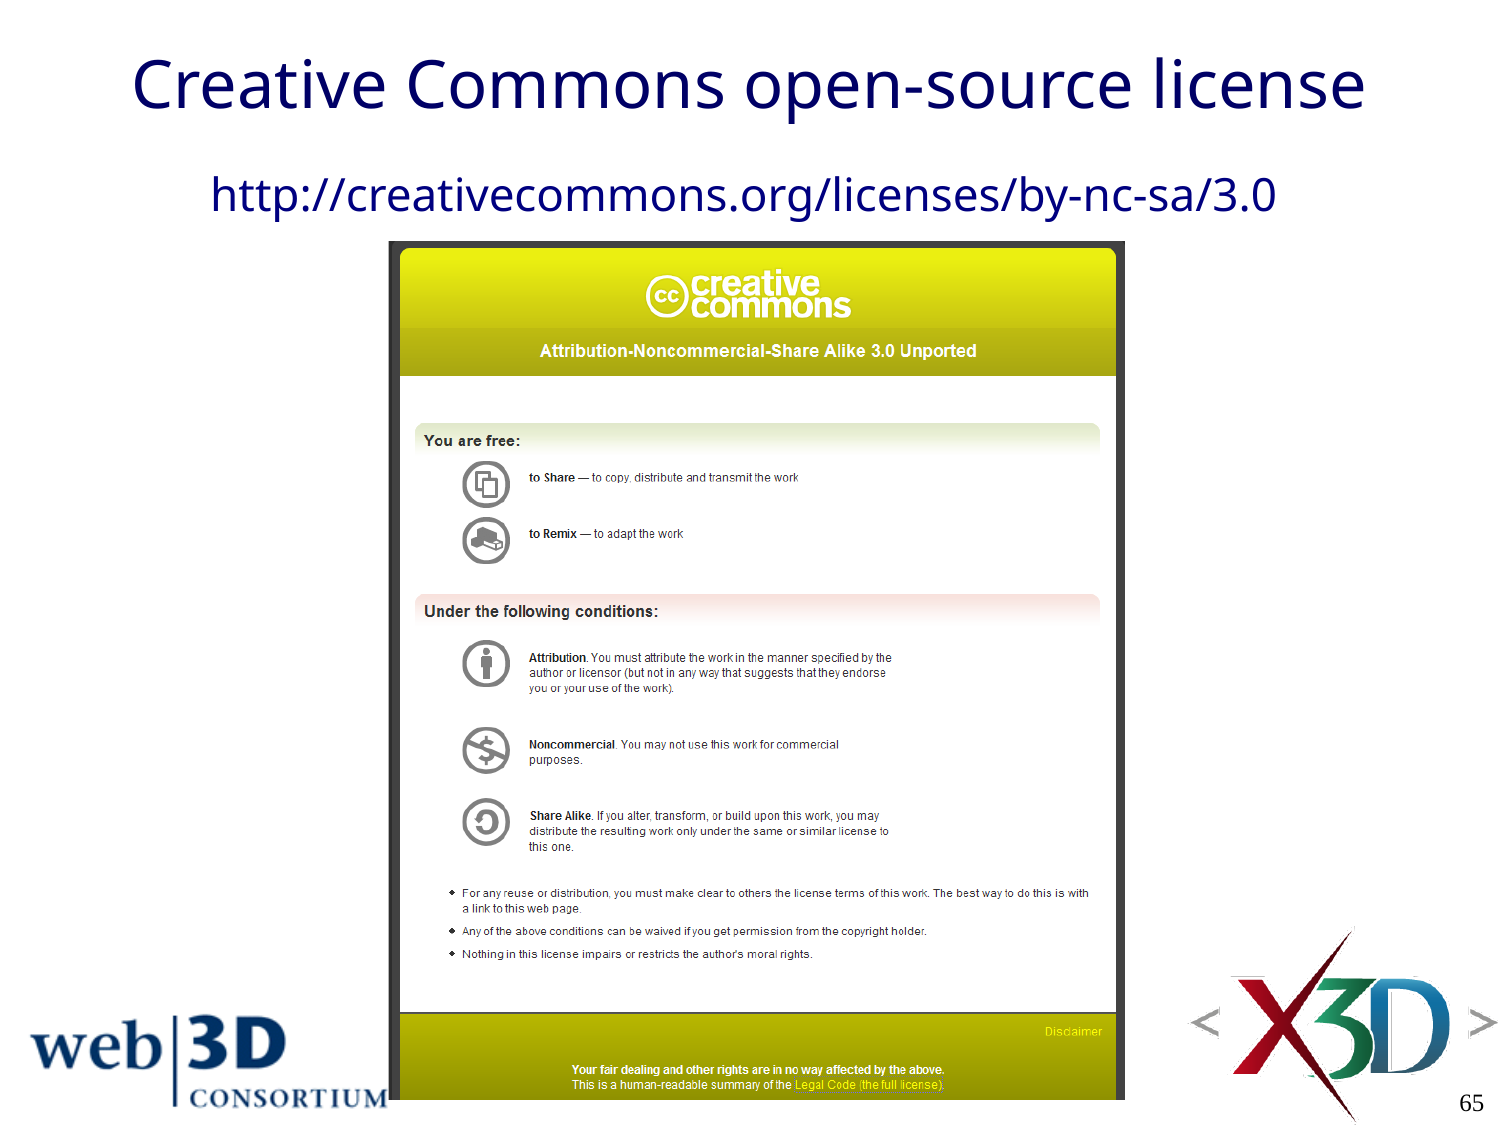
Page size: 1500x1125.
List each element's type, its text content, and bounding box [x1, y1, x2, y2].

title Creative Commons open-source license http://creativecommons.org/licenses/by-nc-sa/3.0 [112, 37, 1388, 226]
picture [1187, 926, 1500, 1125]
picture [12, 241, 1126, 1118]
